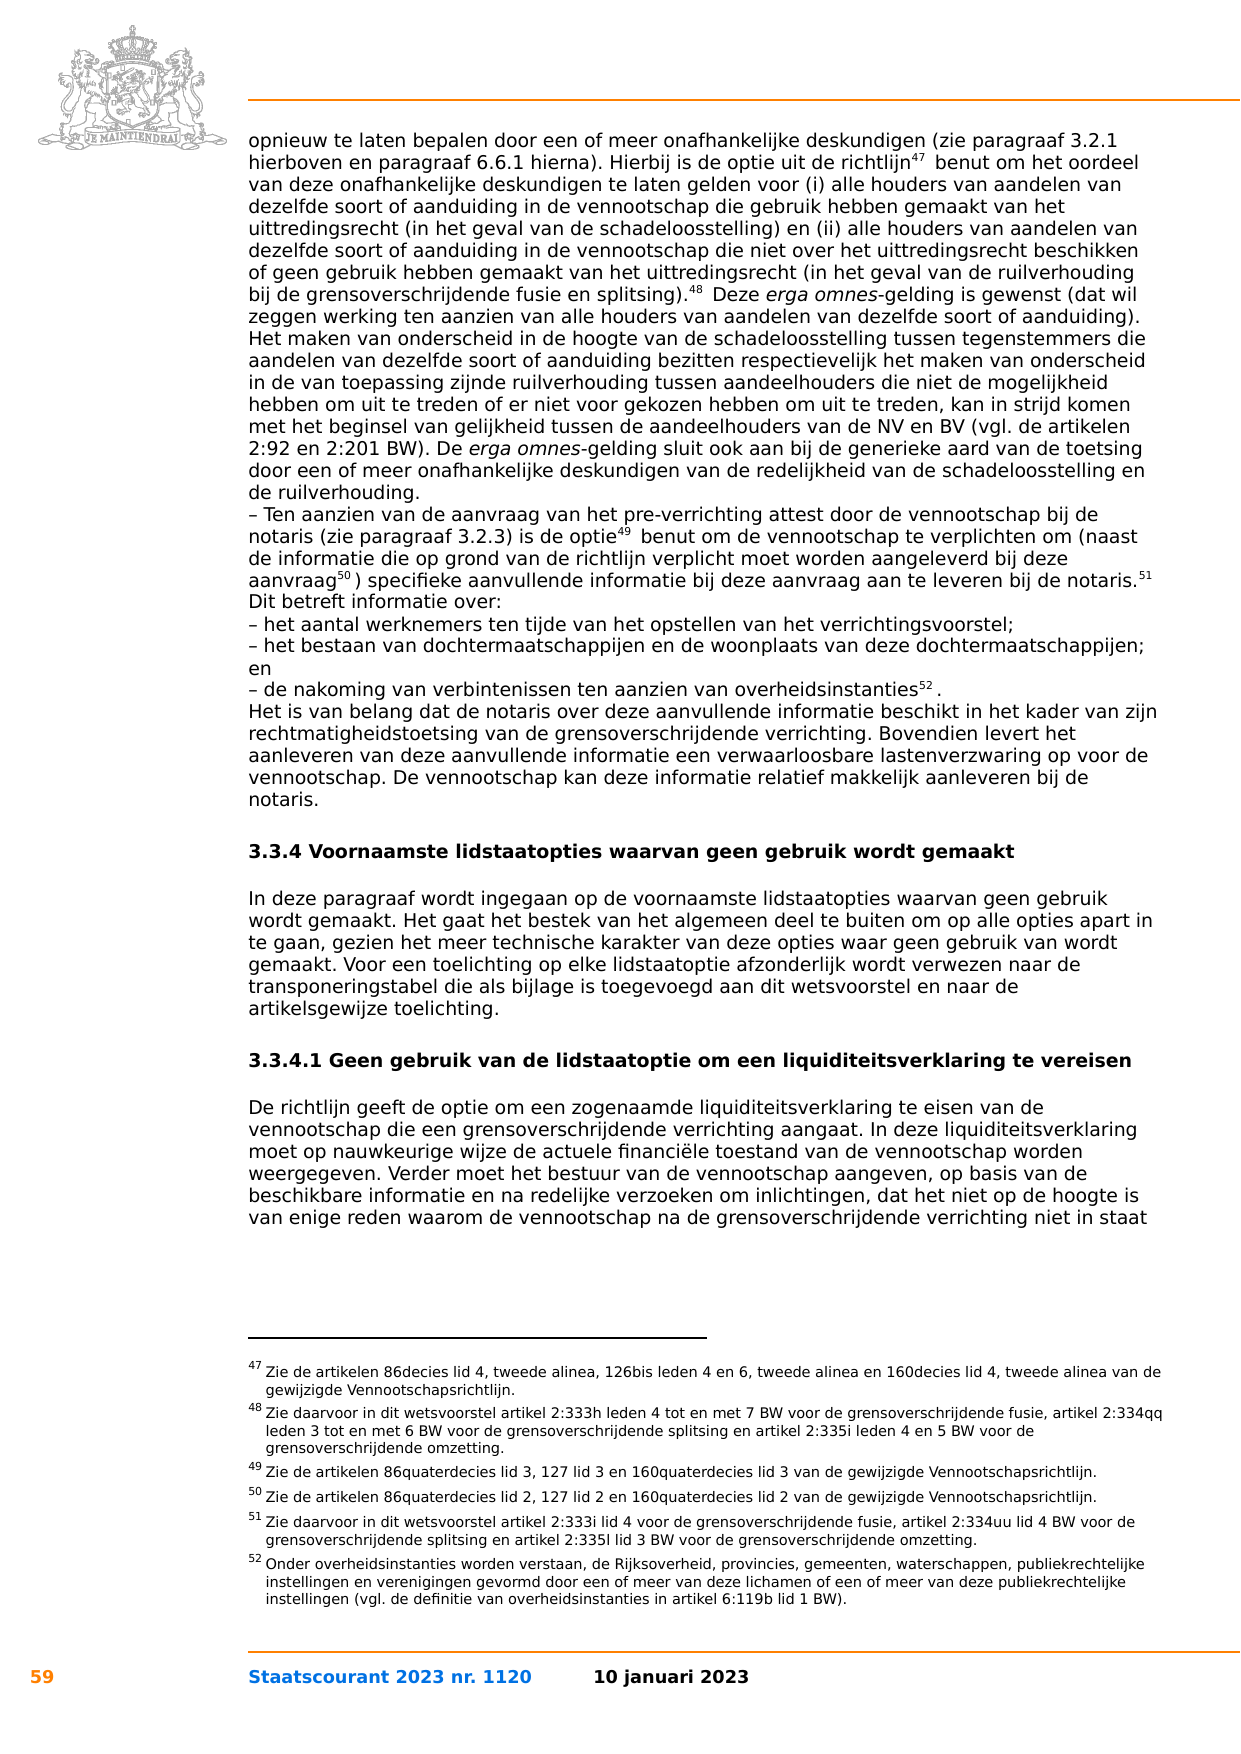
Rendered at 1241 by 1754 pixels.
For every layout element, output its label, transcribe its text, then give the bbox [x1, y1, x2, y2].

text De richtlijn geeft de optie om een zogenaamde liquiditeitsverklaring te eisen van de vennootschap die een grensoverschrijdende verrichting aangaat. In deze liquiditeitsverklaring moet op nauwkeurige wijze de actuele financiële toestand van de vennootschap worden weergegeven. Verder moet het bestuur van de vennootschap aangeven, op basis van de beschikbare informatie en na redelijke verzoeken om inlichtingen, dat het niet op de hoogte is van enige reden waarom de vennootschap na de grensoverschrijdende verrichting niet in staat [248, 1097, 1163, 1273]
text Zie daarvoor in dit wetsvoorstel artikel 2:333h leden 4 tot en met 7 BW voor de grensoverschrijdende fusie, artikel 2:334qq leden 3 tot en met 6 BW voor de grensoverschrijdende splitsing en artikel 2:335i leden 4 en 5 BW voor de grensoverschrijdende omzetting. [248, 1401, 1163, 1457]
text – het bestaan van dochtermaatschappijen en de woonplaats van deze dochtermaatschappijen; en [248, 635, 1163, 679]
text In deze paragraaf wordt ingegaan op de voornaamste lidstaatopties waarvan geen gebruik wordt gemaakt. Het gaat het bestek van het algemeen deel te buiten om op alle opties apart in te gaan, gezien het meer technische karakter van deze opties waar geen gebruik van wordt gemaakt. Voor een toelichting op elke lidstaatoptie afzonderlijk wordt verwezen naar de transponeringstabel die als bijlage is toegevoegd aan dit wetsvoorstel en naar de artikelsgewijze toelichting. [248, 888, 1163, 1020]
text Het is van belang dat de notaris over deze aanvullende informatie beschikt in het kader van zijn rechtmatigheidstoetsing van de grensoverschrijdende verrichting. Bovendien levert het aanleveren van deze aanvullende informatie een verwaarloosbare lastenverzwaring op voor de vennootschap. De vennootschap kan deze informatie relatief makkelijk aanleveren bij de notaris. [248, 701, 1163, 811]
picture [38, 25, 227, 150]
text – Ten aanzien van de aanvraag van het pre-verrichting attest door de vennootschap bij de notaris (zie paragraaf 3.2.3) is de optie benut om de vennootschap te verplichten om (naast de informatie die op grond van de richtlijn verplicht moet worden aangeleverd bij deze aanvraag) specifieke aanvullende informatie bij deze aanvraag aan te leveren bij de notaris. Dit betreft informatie over: [248, 503, 1163, 613]
subtitle 3.3.4 Voornaamste lidstaatopties waarvan geen gebruik wordt gemaakt [248, 841, 1163, 863]
text opnieuw te laten bepalen door een of meer onafhankelijke deskundigen (zie paragraaf 3.2.1 hierboven en paragraaf 6.6.1 hierna). Hierbij is de optie uit de richtlijn benut om het oordeel van deze onafhankelijke deskundigen te laten gelden voor (i) alle houders van aandelen van dezelfde soort of aanduiding in de vennootschap die gebruik hebben gemaakt van het uittredingsrecht (in het geval van de schadeloosstelling) en (ii) alle houders van aandelen van dezelfde soort of aanduiding in de vennootschap die niet over het uittredingsrecht beschikken of geen gebruik hebben gemaakt van het uittredingsrecht (in het geval van de ruilverhouding bij de grensoverschrijdende fusie en splitsing). Deze erga omnes-gelding is gewenst (dat wil zeggen werking ten aanzien van alle houders van aandelen van dezelfde soort of aanduiding). Het maken van onderscheid in de hoogte van de schadeloosstelling tussen tegenstemmers die aandelen van dezelfde soort of aanduiding bezitten respectievelijk het maken van onderscheid in de van toepassing zijnde ruilverhouding tussen aandeelhouders die niet de mogelijkheid hebben om uit te treden of er niet voor gekozen hebben om uit te treden, kan in strijd komen met het beginsel van gelijkheid tussen de aandeelhouders van de NV en BV (vgl. de artikelen 2:92 en 2:201 BW). De erga omnes-gelding sluit ook aan bij de generieke aard van de toetsing door een of meer onafhankelijke deskundigen van de redelijkheid van de schadeloosstelling en de ruilverhouding. [248, 130, 1163, 503]
text – het aantal werknemers ten tijde van het opstellen van het verrichtingsvoorstel; [248, 613, 1163, 635]
text Zie daarvoor in dit wetsvoorstel artikel 2:333i lid 4 voor de grensoverschrijdende fusie, artikel 2:334uu lid 4 BW voor de grensoverschrijdende splitsing en artikel 2:335l lid 3 BW voor de grensoverschrijdende omzetting. [248, 1510, 1163, 1549]
text Zie de artikelen 86quaterdecies lid 2, 127 lid 2 en 160quaterdecies lid 2 van de gewijzigde Vennootschapsrichtlijn. [248, 1485, 1163, 1507]
text Zie de artikelen 86decies lid 4, tweede alinea, 126bis leden 4 en 6, tweede alinea en 160decies lid 4, tweede alinea van de gewijzigde Vennootschapsrichtlijn. [248, 1359, 1163, 1398]
text – de nakoming van verbintenissen ten aanzien van overheidsinstanties. [248, 679, 1163, 701]
subtitle 3.3.4.1 Geen gebruik van de lidstaatoptie om een liquiditeitsverklaring te vereisen [248, 1050, 1163, 1072]
text Zie de artikelen 86quaterdecies lid 3, 127 lid 3 en 160quaterdecies lid 3 van de gewijzigde Vennootschapsrichtlijn. [248, 1460, 1163, 1482]
text Onder overheidsinstanties worden verstaan, de Rijksoverheid, provincies, gemeenten, waterschappen, publiekrechtelijke instellingen en verenigingen gevormd door een of meer van deze lichamen of een of meer van deze publiekrechtelijke instellingen (vgl. de definitie van overheidsinstanties in artikel 6:119b lid 1 BW). [248, 1552, 1163, 1608]
